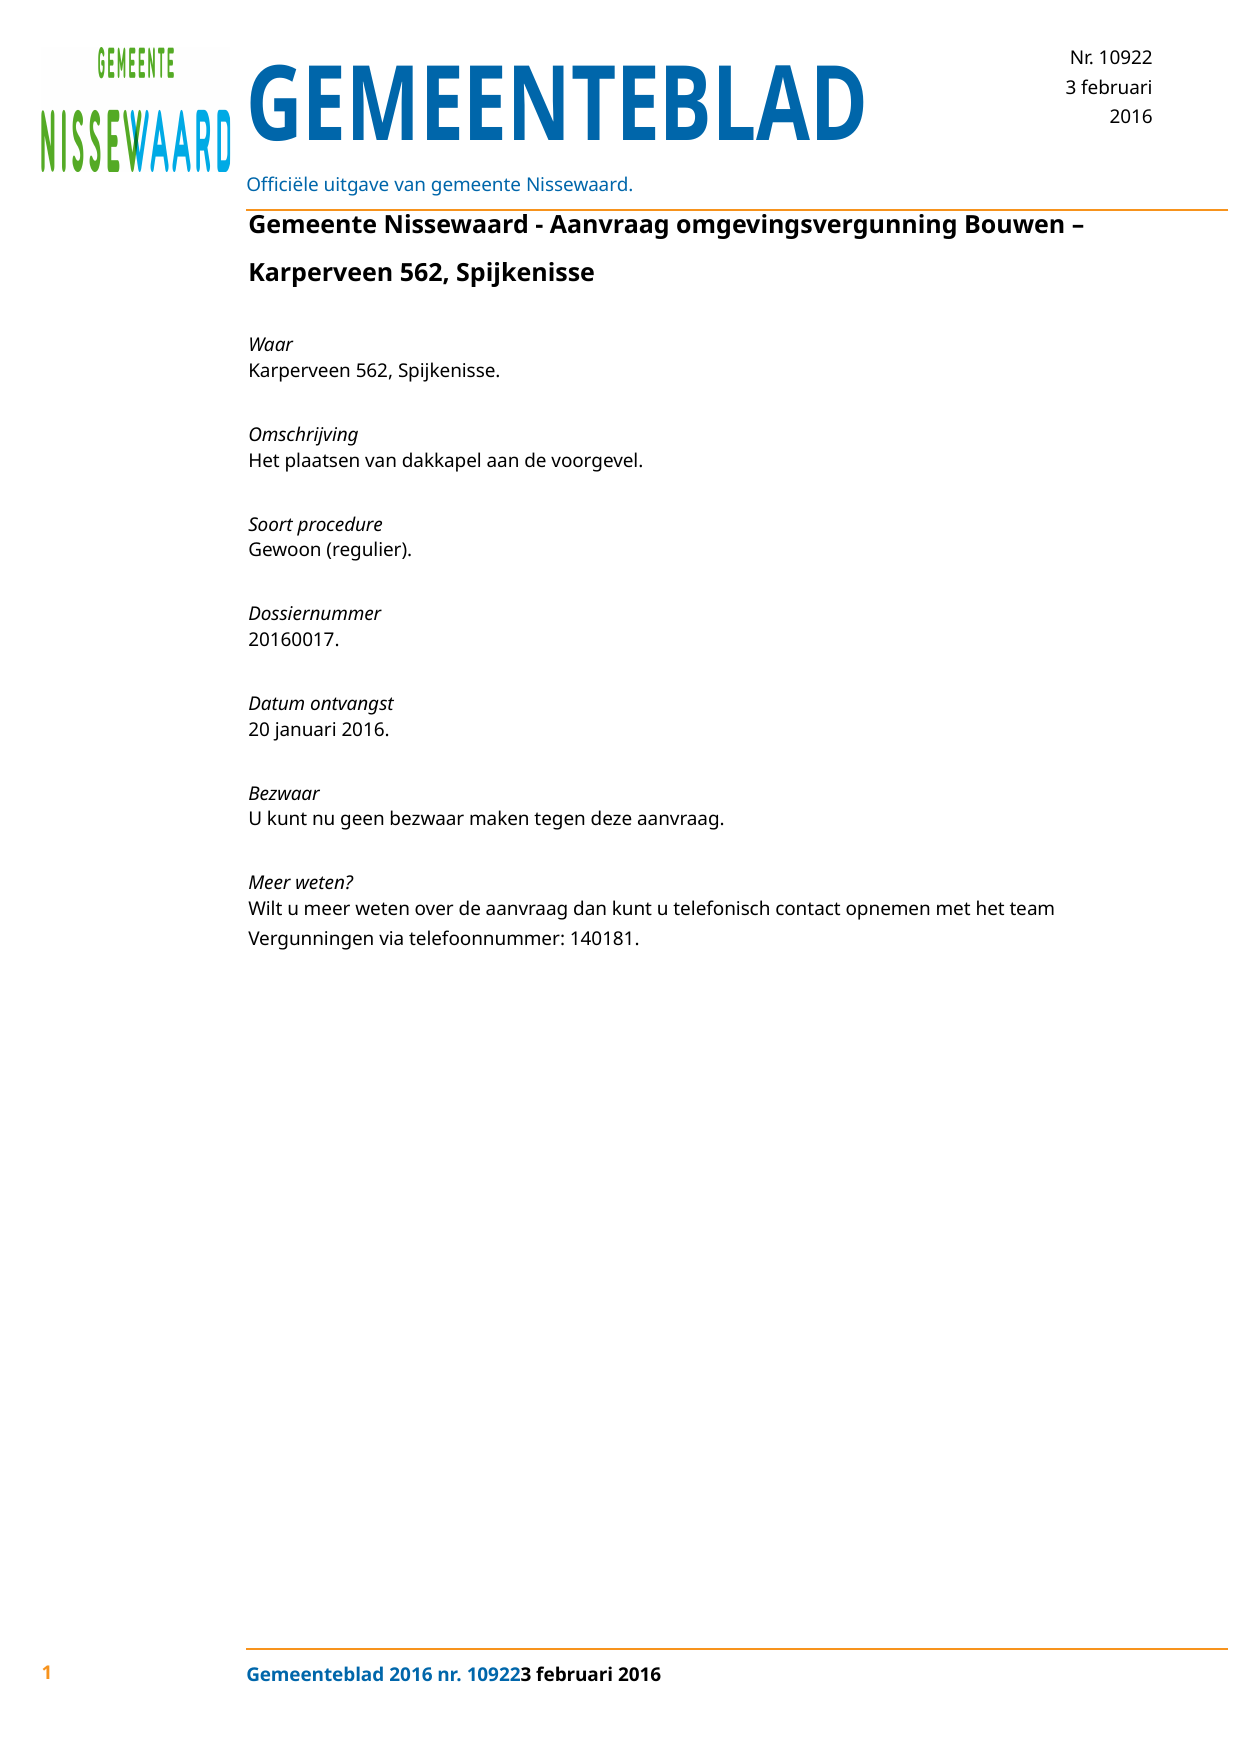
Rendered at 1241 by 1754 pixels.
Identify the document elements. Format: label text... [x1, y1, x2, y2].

text Gewoon (regulier). [248, 537, 1152, 562]
text Soort procedure [248, 511, 1152, 537]
text Dossiernummer [248, 601, 1152, 626]
text 20160017. [248, 626, 1152, 652]
picture [201, 122, 206, 138]
text Omschrijving [248, 421, 1152, 447]
picture [222, 122, 227, 160]
picture [176, 157, 187, 172]
text Het plaatsen van dakkapel aan de voorgevel. [248, 447, 1152, 473]
text U kunt nu geen bezwaar maken tegen deze aanvraag. [248, 806, 1152, 831]
text Waar [248, 331, 1152, 357]
picture [154, 157, 165, 172]
text 20 januari 2016. [248, 716, 1152, 742]
text Datum ontvangst [248, 690, 1152, 716]
picture [200, 151, 206, 172]
text Wilt u meer weten over de aanvraag dan kunt u telefonisch contact opnemen met het team Vergunningen via telefoonnummer: 140181. [248, 895, 1152, 951]
text Karperveen 562, Spijkenisse. [248, 357, 1152, 383]
picture [41, 47, 231, 172]
text Gemeente Nissewaard - Aanvraag omgevingsvergunning Bouwen – Karperveen 562, Spijkenisse [248, 211, 1152, 288]
text Bezwaar [248, 780, 1152, 806]
text Meer weten? [248, 869, 1152, 895]
